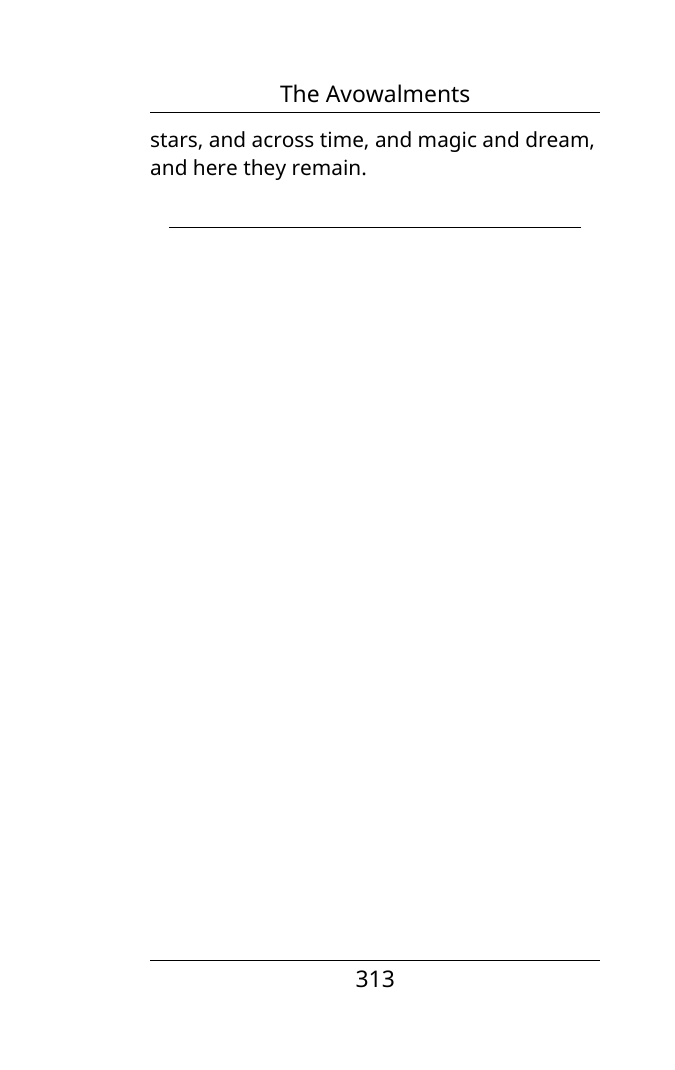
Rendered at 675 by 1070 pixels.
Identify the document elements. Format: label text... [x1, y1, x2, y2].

text stars, and across time, and magic and dream, and here they remain. [150, 125, 600, 182]
